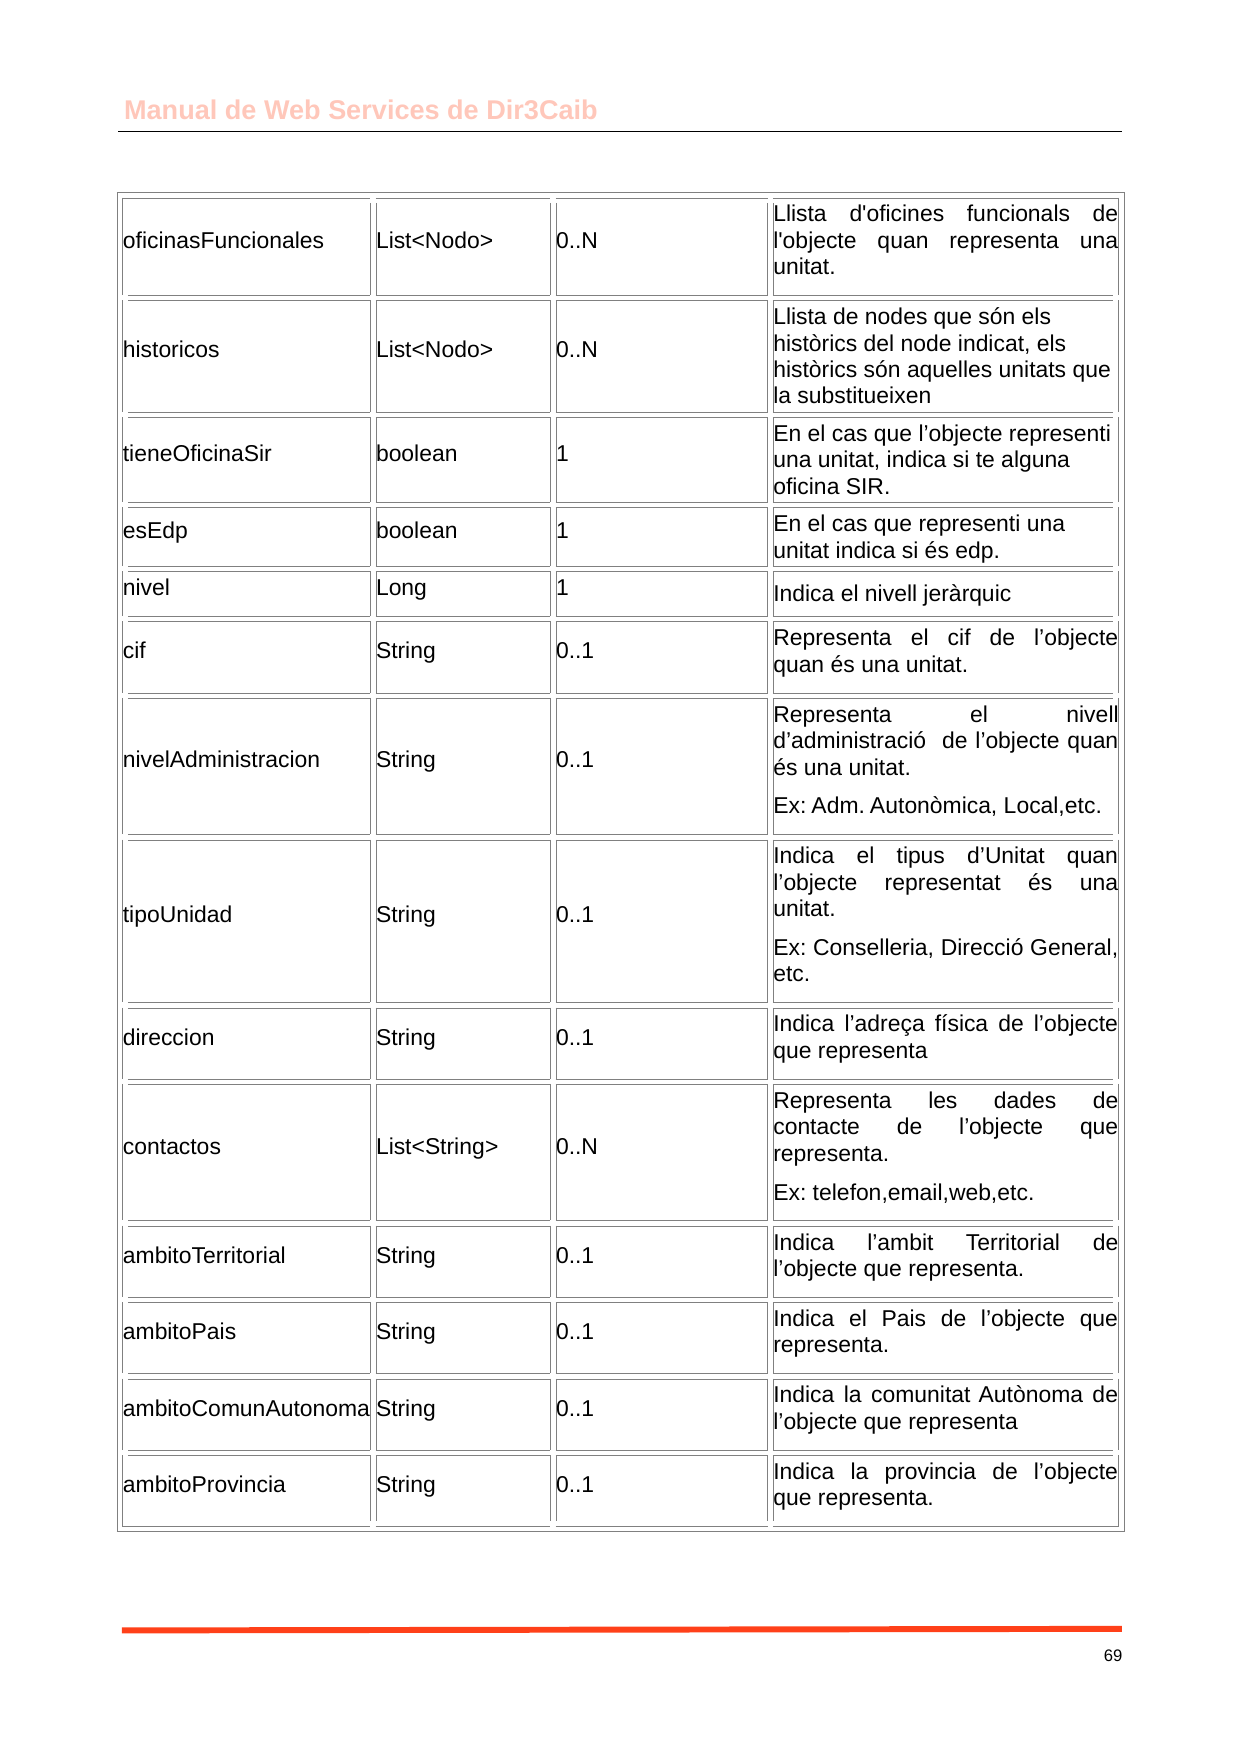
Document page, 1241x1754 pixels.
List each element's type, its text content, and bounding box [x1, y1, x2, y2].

table_cell En el cas que l’objecte representi una unitat, indica si te alguna oficina SIR. [770, 412, 1121, 502]
table_cell Indica el tipus d’Unitat quan l’objecte representat és una unitat. Ex: Conselleria, Direcció General, etc. [770, 834, 1121, 1002]
table_cell String [373, 693, 553, 834]
table_cell Indica el nivell jeràrquic [770, 566, 1121, 616]
table_cell 0..1 [553, 1220, 770, 1297]
table_cell oficinasFuncionales [120, 193, 373, 295]
table_cell Indica la comunitat Autònoma de l’objecte que representa [770, 1373, 1121, 1449]
table_cell nivel [120, 566, 373, 616]
table_cell 0..1 [553, 1373, 770, 1449]
table_cell direccion [120, 1002, 373, 1078]
table_cell Representa el cif de l’objecte quan és una unitat. [770, 616, 1121, 692]
table_cell String [373, 1373, 553, 1449]
table_cell nivelAdministracion [120, 693, 373, 834]
table_cell 0..N [553, 295, 770, 412]
table_cell boolean [373, 502, 553, 566]
table_cell String [373, 1002, 553, 1078]
table_cell Indica l’ambit Territorial de l’objecte que representa. [770, 1220, 1121, 1297]
table_cell Representa les dades de contacte de l’objecte que representa. Ex: telefon,email,web,etc. [770, 1079, 1121, 1220]
table_cell Indica l’adreça física de l’objecte que representa [770, 1002, 1121, 1078]
table_cell List<Nodo> [373, 193, 553, 295]
table_cell 0..1 [553, 693, 770, 834]
table_cell String [373, 1450, 553, 1526]
table_cell String [373, 834, 553, 1002]
table_cell Representa el nivell d’administració de l’objecte quan és una unitat. Ex: Adm. Autonòmica, Local,etc. [770, 693, 1121, 834]
table_cell ambitoPais [120, 1297, 373, 1373]
table_cell 1 [553, 502, 770, 566]
table_cell esEdp [120, 502, 373, 566]
table_cell String [373, 1297, 553, 1373]
table_cell String [373, 1220, 553, 1297]
table_cell String [373, 616, 553, 692]
table_cell 0..1 [553, 616, 770, 692]
table_cell historicos [120, 295, 373, 412]
table_cell 0..1 [553, 1297, 770, 1373]
table_cell 0..1 [553, 1002, 770, 1078]
table_cell 0..N [553, 1079, 770, 1220]
table_cell tipoUnidad [120, 834, 373, 1002]
table_cell List<Nodo> [373, 295, 553, 412]
table_cell cif [120, 616, 373, 692]
table_cell 1 [553, 412, 770, 502]
table_cell Llista de nodes que són els històrics del node indicat, els històrics són aquelles unitats que la substitueixen [770, 295, 1121, 412]
table_cell ambitoProvincia [120, 1450, 373, 1526]
table_cell 0..N [553, 193, 770, 295]
table_cell ambitoTerritorial [120, 1220, 373, 1297]
table_cell Llista d'oficines funcionals de l'objecte quan representa una unitat. [770, 193, 1121, 295]
table_cell Long [373, 566, 553, 616]
table_cell En el cas que representi una unitat indica si és edp. [770, 502, 1121, 566]
table_cell ambitoComunAutonoma [120, 1373, 373, 1449]
table_cell 1 [553, 566, 770, 616]
table_cell contactos [120, 1079, 373, 1220]
table_cell Indica el Pais de l’objecte que representa. [770, 1297, 1121, 1373]
table_cell Indica la provincia de l’objecte que representa. [770, 1450, 1121, 1526]
table_cell 0..1 [553, 834, 770, 1002]
table_cell boolean [373, 412, 553, 502]
table_cell List<String> [373, 1079, 553, 1220]
table_cell 0..1 [553, 1450, 770, 1526]
table_cell tieneOficinaSir [120, 412, 373, 502]
